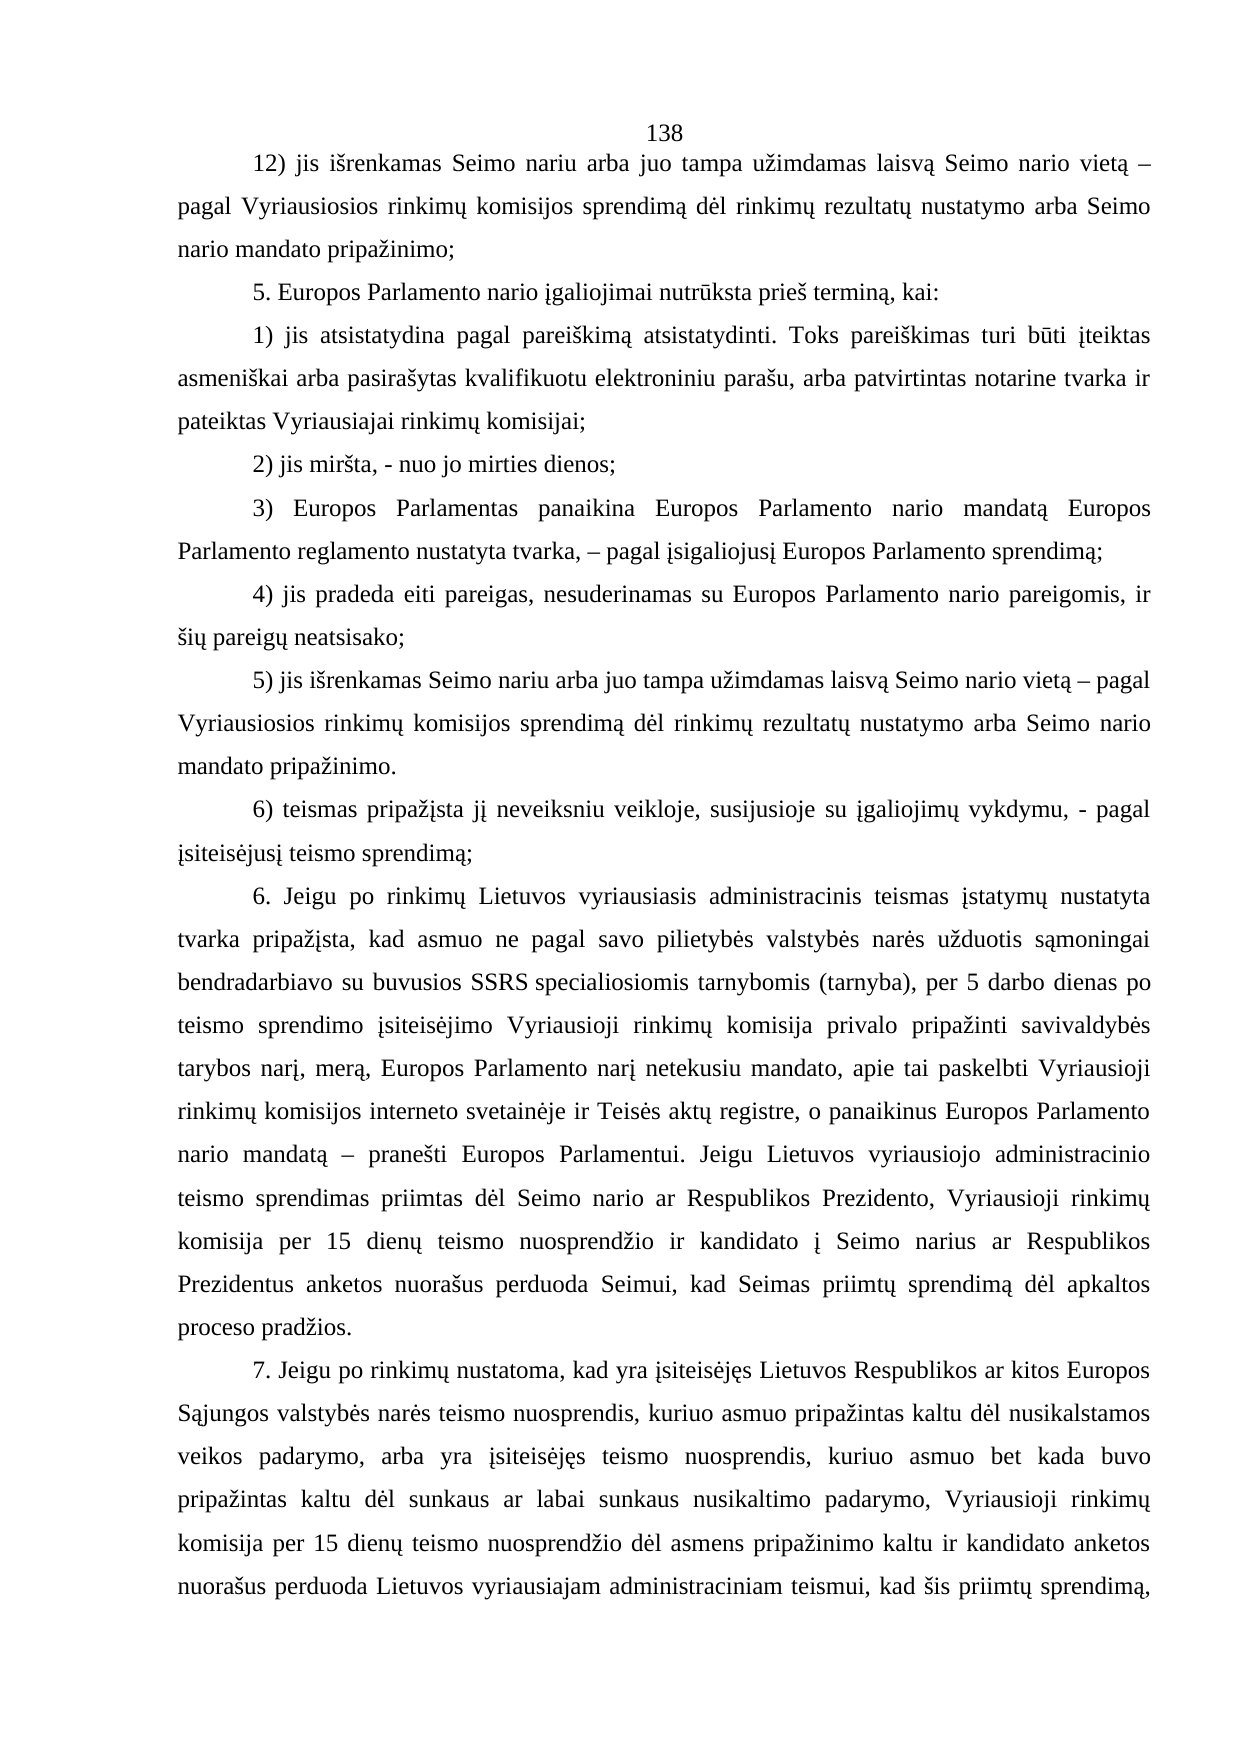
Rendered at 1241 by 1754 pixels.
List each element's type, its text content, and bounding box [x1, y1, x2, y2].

text 3) Europos Parlamentas panaikina Europos Parlamento nario mandatą Europos Parlamento reglamento nustatyta tvarka, – pagal įsigaliojusį Europos Parlamento sprendimą; [177, 493, 1152, 564]
text 12) jis išrenkamas Seimo nariu arba juo tampa užimdamas laisvą Seimo nario vietą – pagal Vyriausiosios rinkimų komisijos sprendimą dėl rinkimų rezultatų nustatymo arba Seimo nario mandato pripažinimo; [177, 148, 1152, 263]
text 5) jis išrenkamas Seimo nariu arba juo tampa užimdamas laisvą Seimo nario vietą – pagal Vyriausiosios rinkimų komisijos sprendimą dėl rinkimų rezultatų nustatymo arba Seimo nario mandato pripažinimo. [177, 665, 1152, 780]
text 1) jis atsistatydina pagal pareiškimą atsistatydinti. Toks pareiškimas turi būti įteiktas asmeniškai arba pasirašytas kvalifikuotu elektroniniu parašu, arba patvirtintas notarine tvarka ir pateiktas Vyriausiajai rinkimų komisijai; [177, 320, 1152, 435]
text 7. Jeigu po rinkimų nustatoma, kad yra įsiteisėjęs Lietuvos Respublikos ar kitos Europos Sąjungos valstybės narės teismo nuosprendis, kuriuo asmuo pripažintas kaltu dėl nusikalstamos veikos padarymo, arba yra įsiteisėjęs teismo nuosprendis, kuriuo asmuo bet kada buvo pripažintas kaltu dėl sunkaus ar labai sunkaus nusikaltimo padarymo, Vyriausioji rinkimų komisija per 15 dienų teismo nuosprendžio dėl asmens pripažinimo kaltu ir kandidato anketos nuorašus perduoda Lietuvos vyriausiajam administraciniam teismui, kad šis priimtų sprendimą, [177, 1355, 1152, 1599]
text 6) teismas pripažįsta jį neveiksniu veikloje, susijusioje su įgaliojimų vykdymu, - pagal įsiteisėjusį teismo sprendimą; [177, 794, 1152, 866]
text 2) jis miršta, - nuo jo mirties dienos; [177, 449, 1152, 478]
text 6. Jeigu po rinkimų Lietuvos vyriausiasis administracinis teismas įstatymų nustatyta tvarka pripažįsta, kad asmuo ne pagal savo pilietybės valstybės narės užduotis sąmoningai bendradarbiavo su buvusios SSRS specialiosiomis tarnybomis (tarnyba), per 5 darbo dienas po teismo sprendimo įsiteisėjimo Vyriausioji rinkimų komisija privalo pripažinti savivaldybės tarybos narį, merą, Europos Parlamento narį netekusiu mandato, apie tai paskelbti Vyriausioji rinkimų komisijos interneto svetainėje ir Teisės aktų registre, o panaikinus Europos Parlamento nario mandatą – pranešti Europos Parlamentui. Jeigu Lietuvos vyriausiojo administracinio teismo sprendimas priimtas dėl Seimo nario ar Respublikos Prezidento, Vyriausioji rinkimų komisija per 15 dienų teismo nuosprendžio ir kandidato į Seimo narius ar Respublikos Prezidentus anketos nuorašus perduoda Seimui, kad Seimas priimtų sprendimą dėl apkaltos proceso pradžios. [177, 881, 1152, 1341]
text 4) jis pradeda eiti pareigas, nesuderinamas su Europos Parlamento nario pareigomis, ir šių pareigų neatsisako; [177, 579, 1152, 651]
text 5. Europos Parlamento nario įgaliojimai nutrūksta prieš terminą, kai: [177, 277, 1152, 306]
